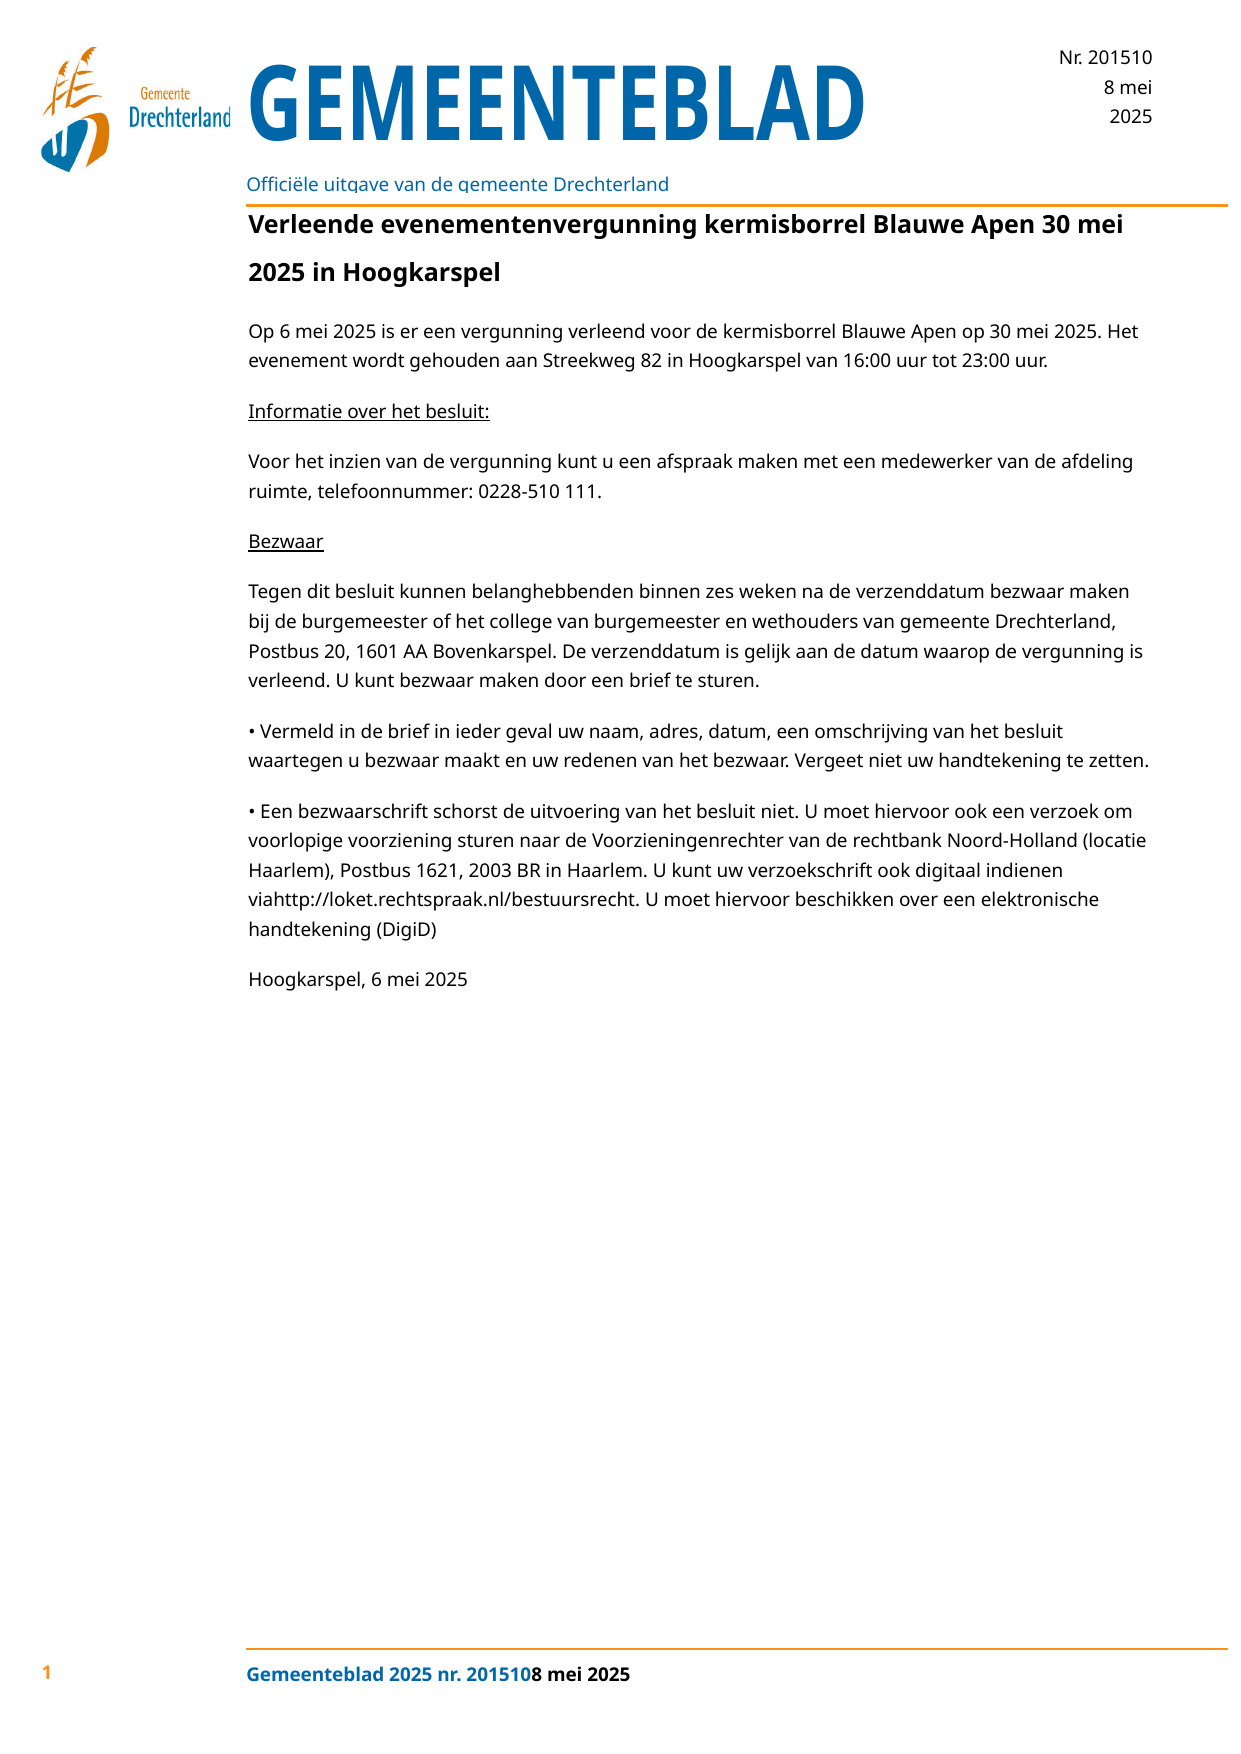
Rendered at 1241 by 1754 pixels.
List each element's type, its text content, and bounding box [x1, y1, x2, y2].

text Tegen dit besluit kunnen belanghebbenden binnen zes weken na de verzenddatum bezwaar maken bij de burgemeester of het college van burgemeester en wethouders van gemeente Drechterland, Postbus 20, 1601 AA Bovenkarspel. De verzenddatum is gelijk aan de datum waarop de vergunning is verleend. U kunt bezwaar maken door een brief te sturen. [248, 579, 1152, 693]
picture [41, 47, 231, 172]
text Op 6 mei 2025 is er een vergunning verleend voor de kermisborrel Blauwe Apen op 30 mei 2025. Het evenement wordt gehouden aan Streekweg 82 in Hoogkarspel van 16:00 uur tot 23:00 uur. [248, 318, 1152, 373]
picture [41, 158, 64, 172]
text Informatie over het besluit: [248, 398, 1152, 424]
text Verleende evenementenvergunning kermisborrel Blauwe Apen 30 mei 2025 in Hoogkarspel [248, 207, 1152, 288]
text Hoogkarspel, 6 mei 2025 [248, 967, 1152, 992]
text Voor het inzien van de vergunning kunt u een afspraak maken met een medewerker van de afdeling ruimte, telefoonnummer: 0228-510 111. [248, 448, 1152, 504]
text Bezwaar [248, 528, 1152, 554]
text • Een bezwaarschrift schorst de uitvoering van het besluit niet. U moet hiervoor ook een verzoek om voorlopige voorziening sturen naar de Voorzieningenrechter van de rechtbank Noord-Holland (locatie Haarlem), Postbus 1621, 2003 BR in Haarlem. U kunt uw verzoekschrift ook digitaal indienen viahttp://loket.rechtspraak.nl/bestuursrecht. U moet hiervoor beschikken over een elektronische handtekening (DigiD) [248, 798, 1152, 942]
text • Vermeld in de brief in ieder geval uw naam, adres, datum, een omschrijving van het besluit waartegen u bezwaar maakt en uw redenen van het bezwaar. Vergeet niet uw handtekening te zetten. [248, 718, 1152, 773]
picture [226, 115, 231, 124]
